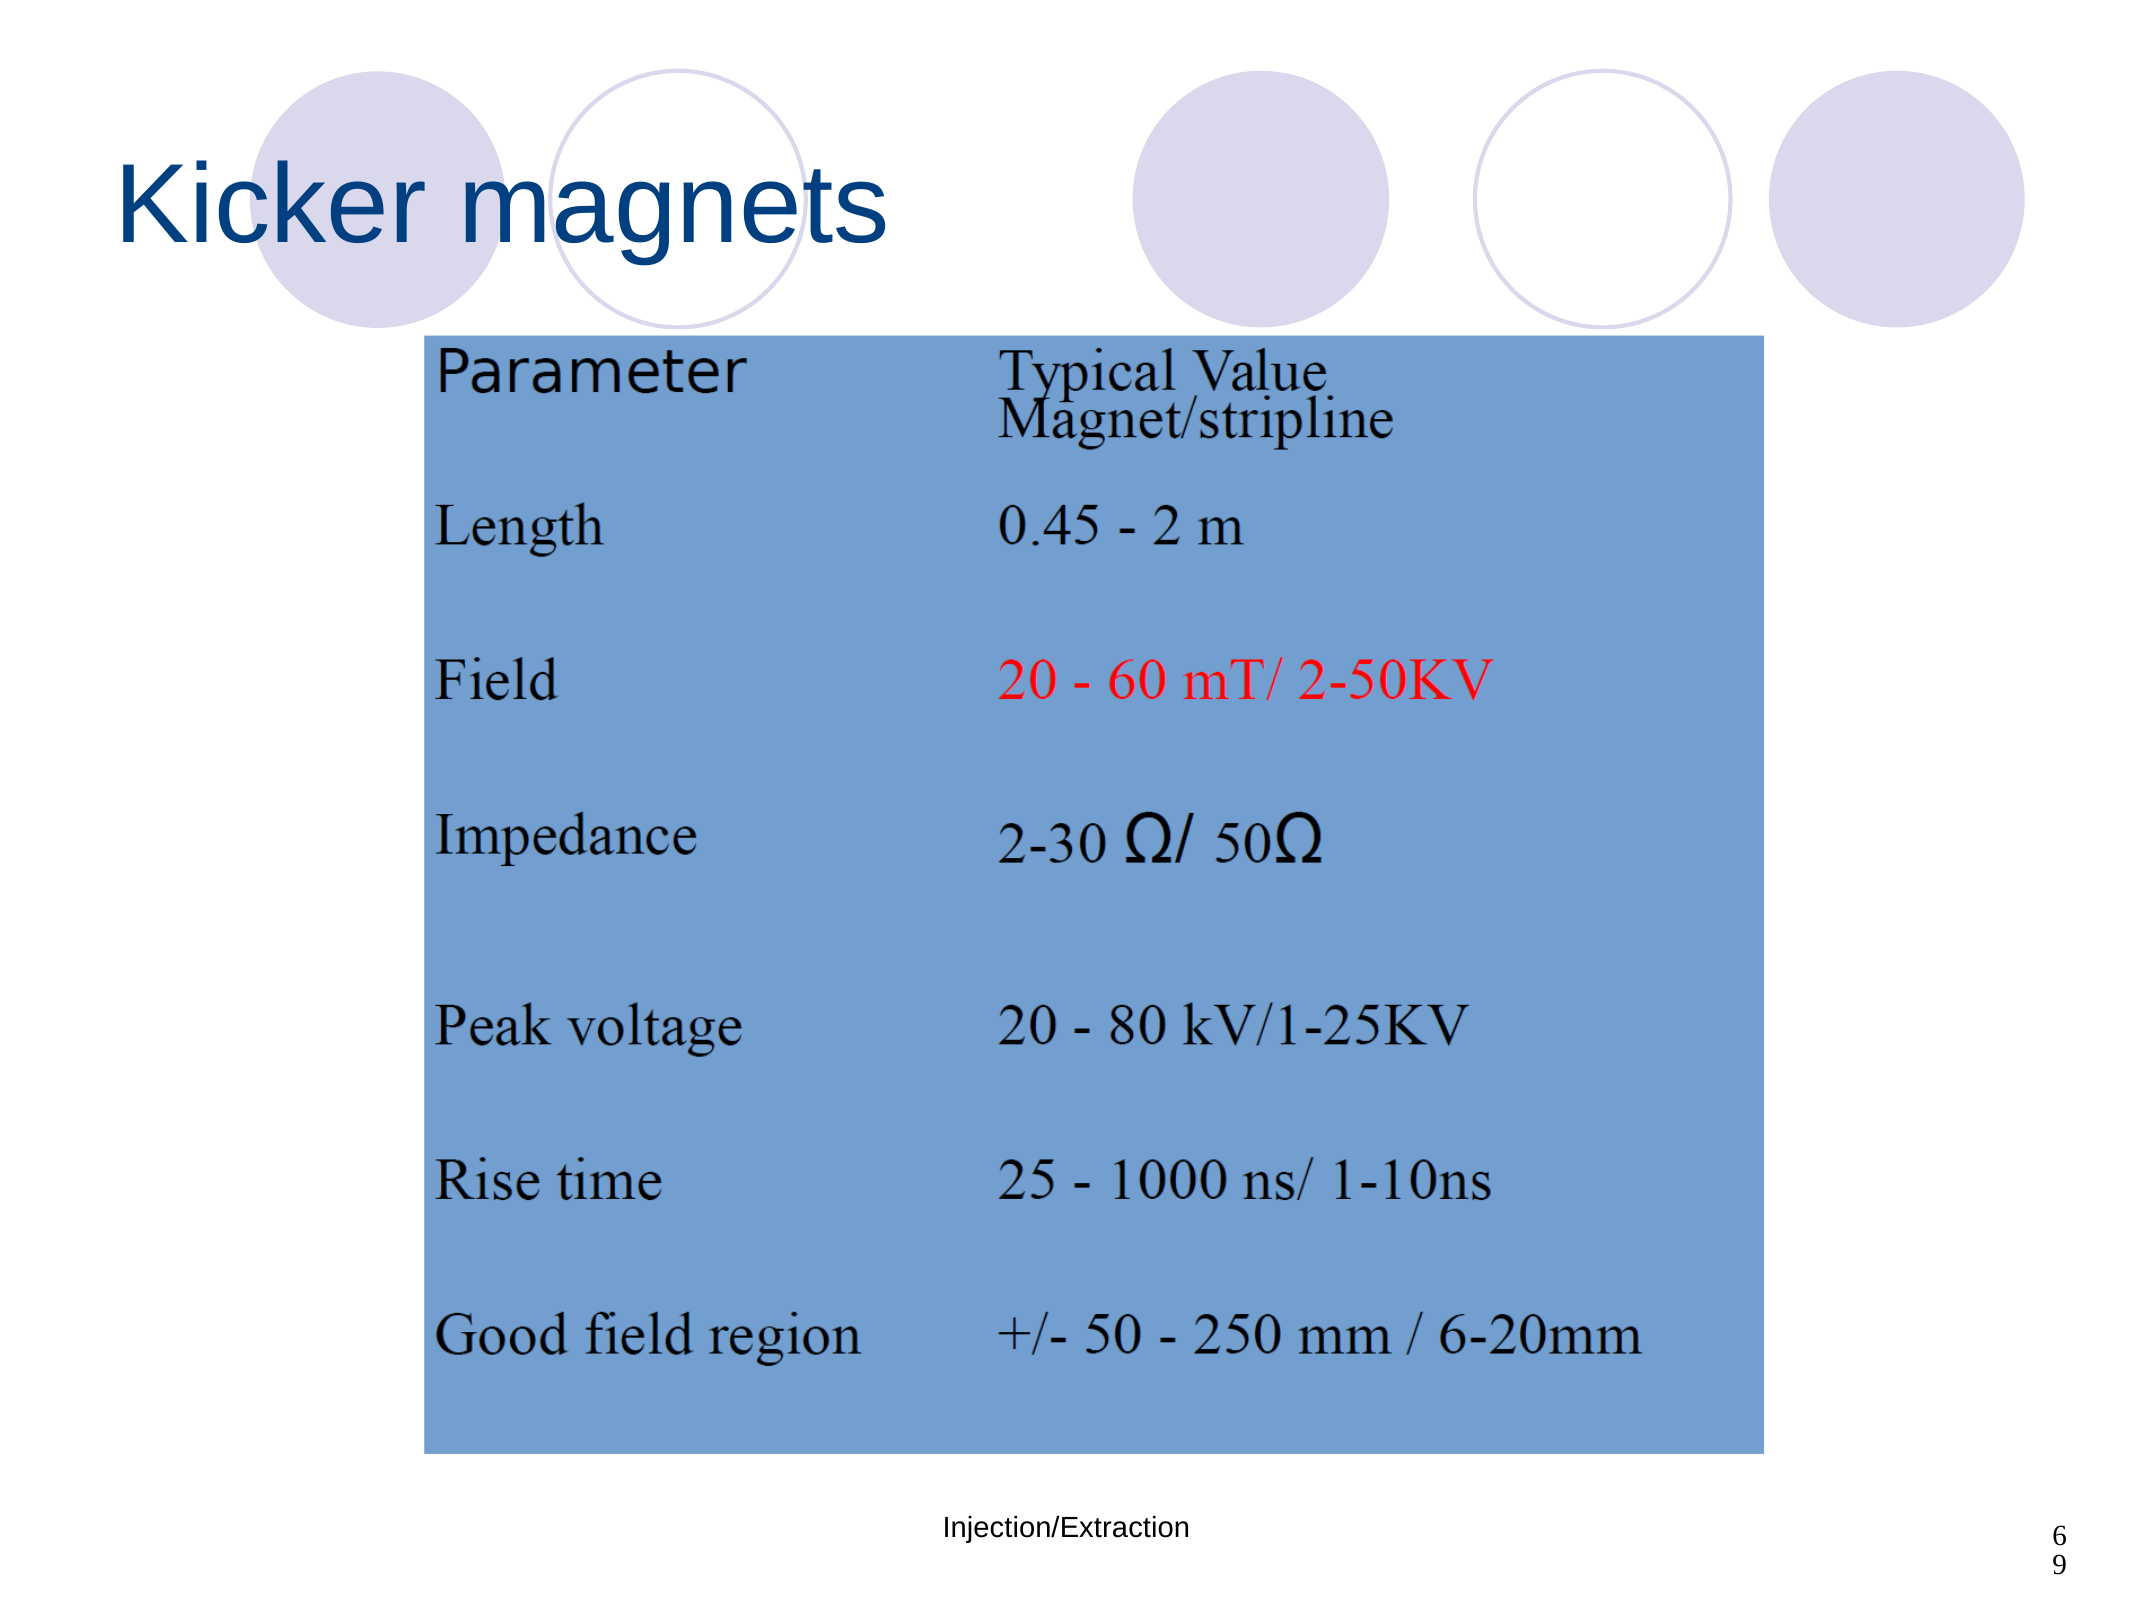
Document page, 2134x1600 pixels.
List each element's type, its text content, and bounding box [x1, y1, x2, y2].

picture [413, 330, 1772, 1480]
title Kicker magnets [106, 21, 2028, 374]
